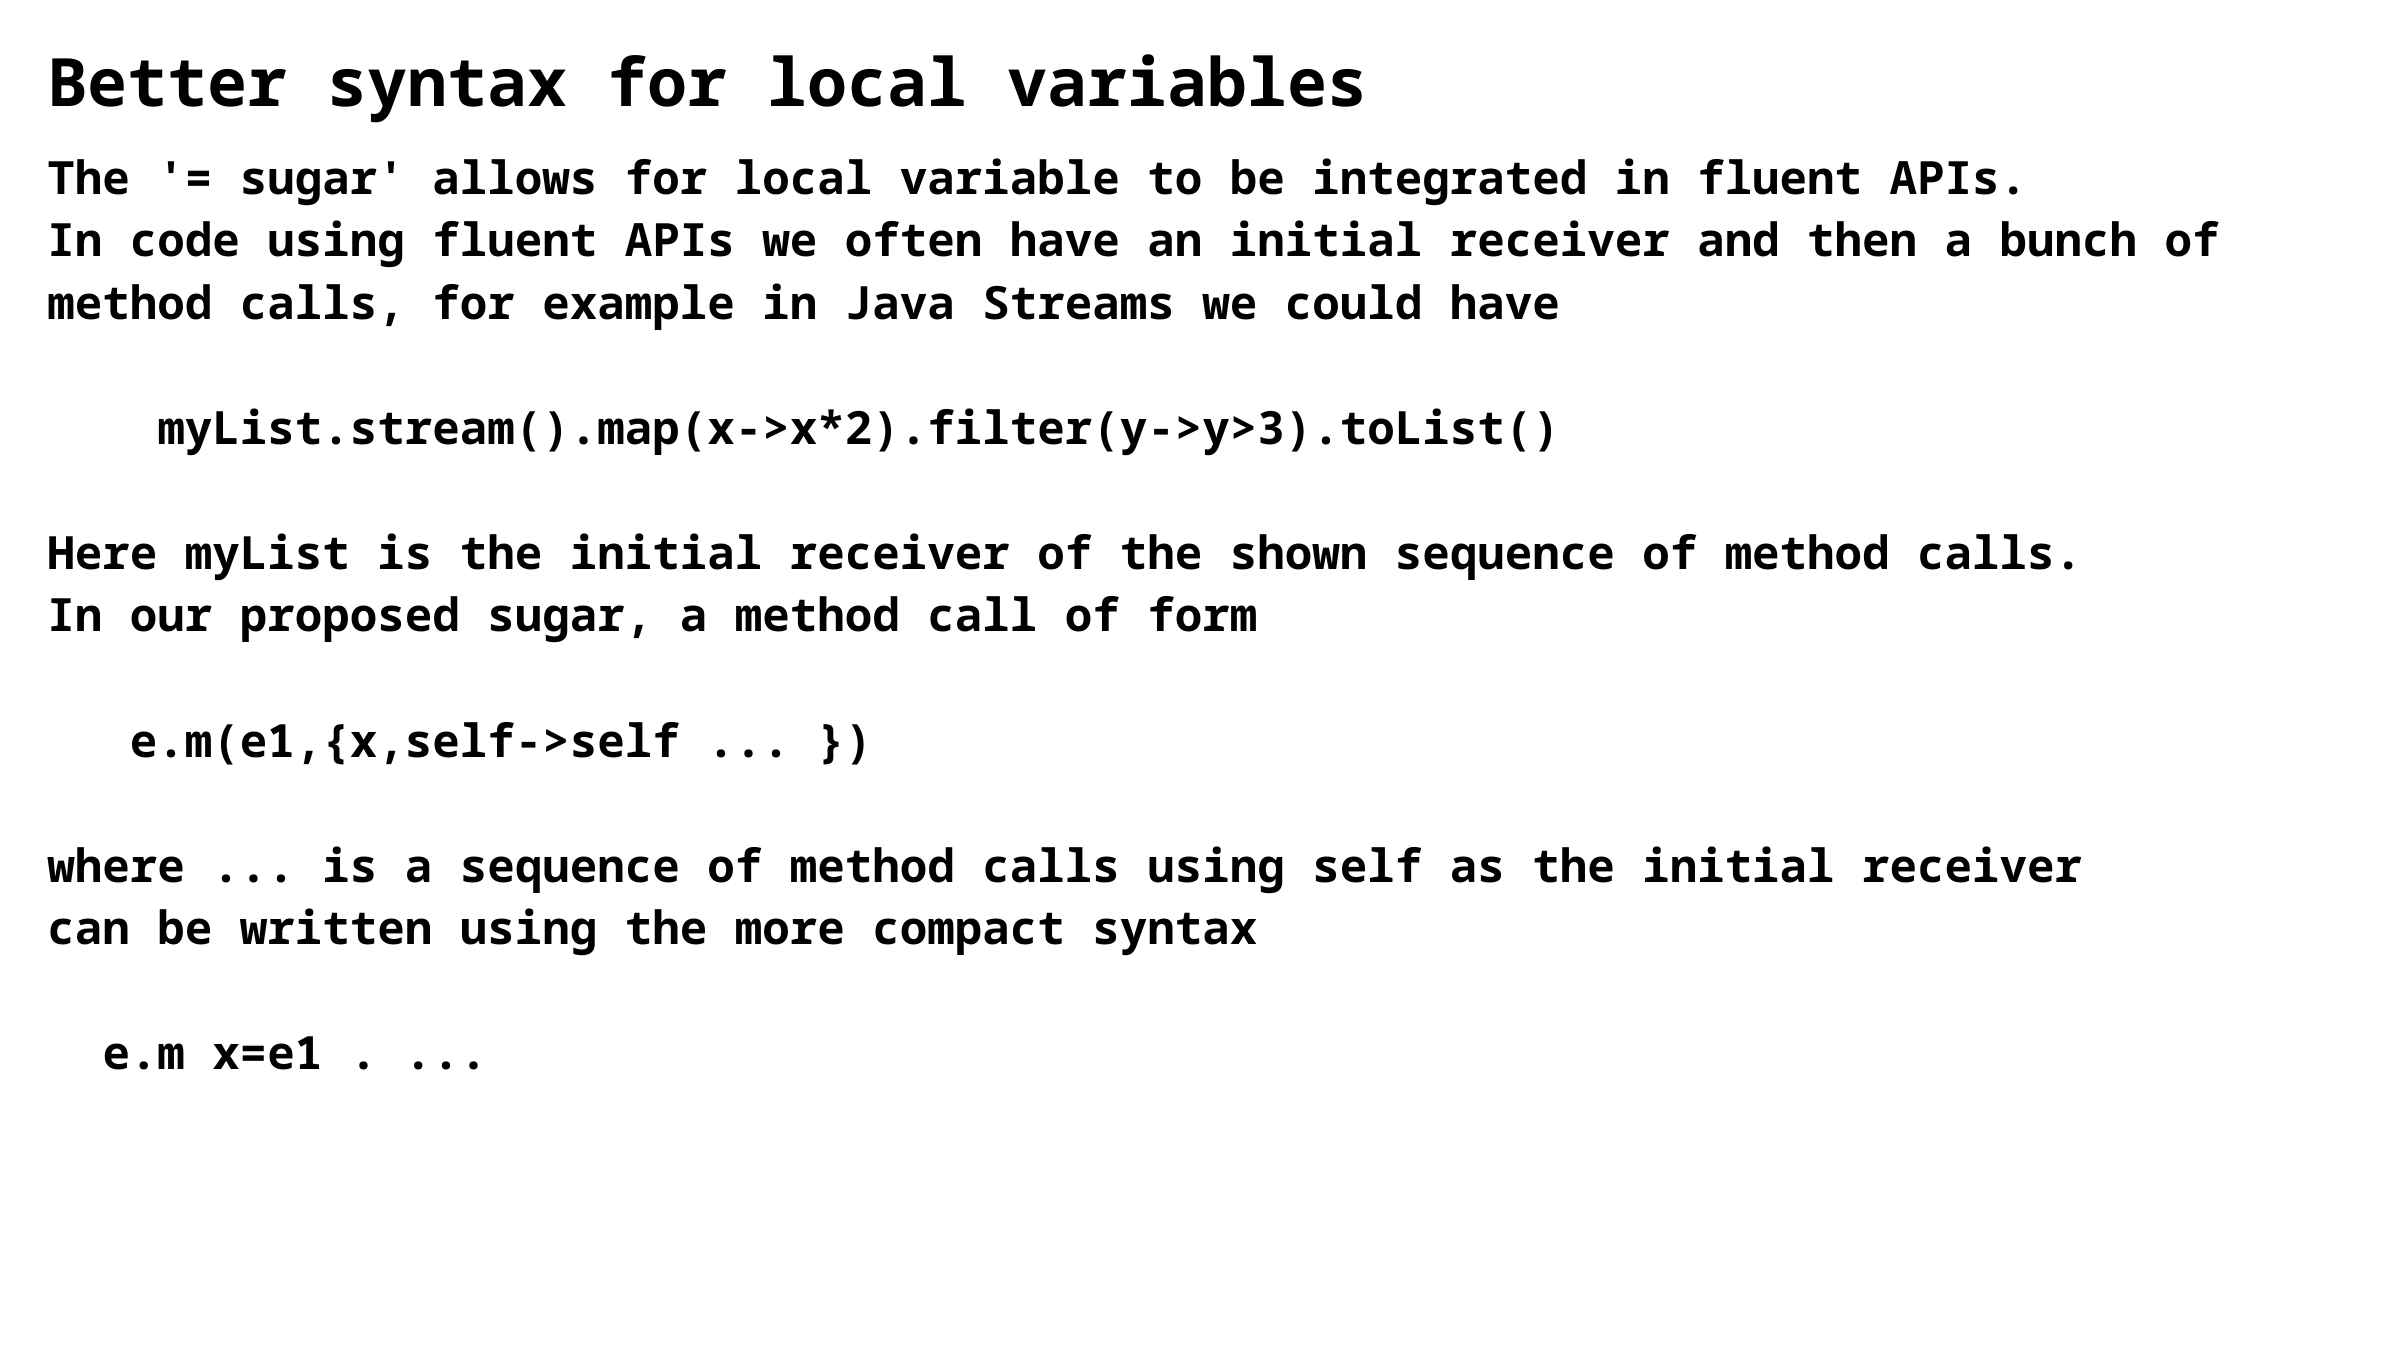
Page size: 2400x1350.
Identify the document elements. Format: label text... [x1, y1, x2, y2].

text_box Better syntax for local variables The '= sugar' allows for local variable to be integrated in fluent APIs. In code using fluent APIs we often have an initial receiver and then a bunch of method calls, for example in Java Streams we could have myList.stream().map(x->x*2).filter(y->y>3).toList() Here myList is the initial receiver of the shown sequence of method calls. In our proposed sugar, a method call of form e.m(e1,{x,self->self ... }) where ... is a sequence of method calls using self as the initial receiver can be written using the more compact syntax e.m x=e1 . ... [32, 27, 2358, 1350]
